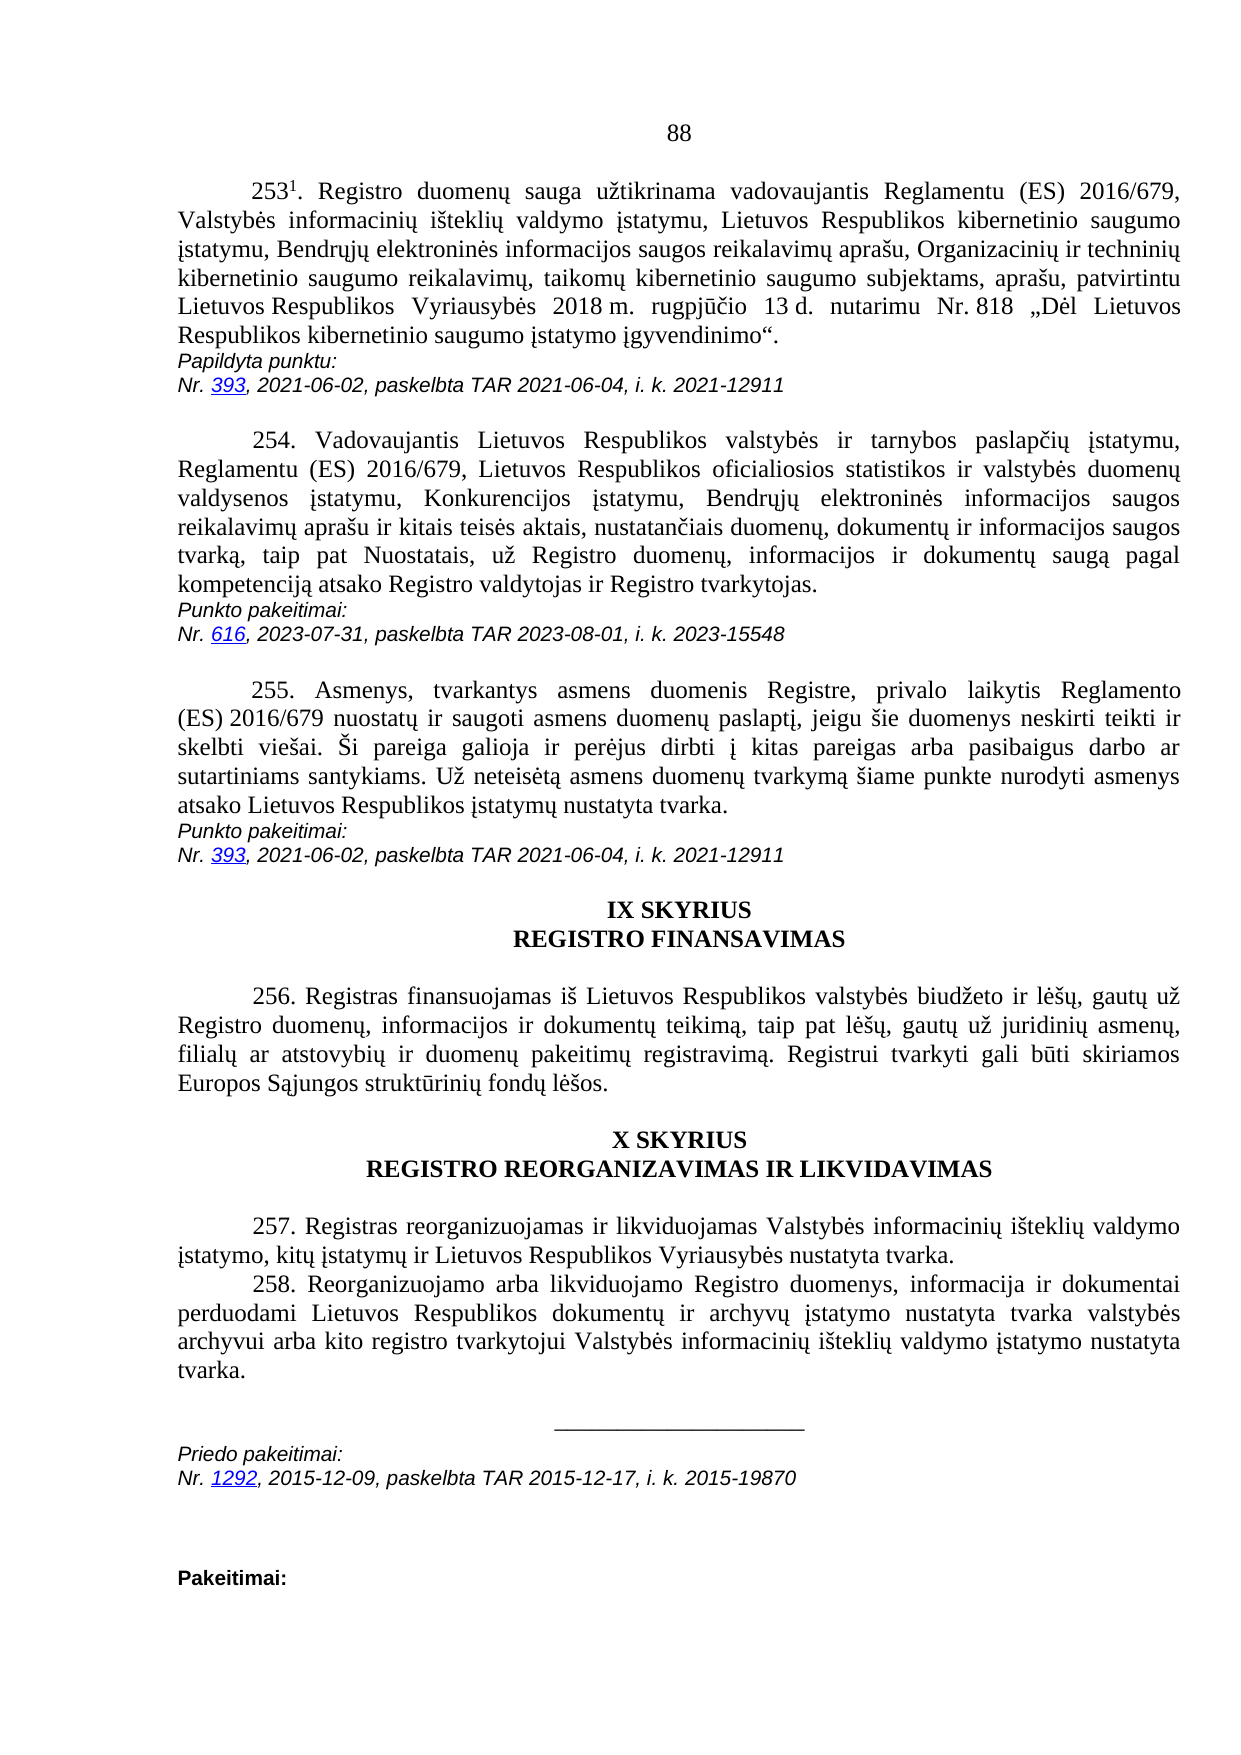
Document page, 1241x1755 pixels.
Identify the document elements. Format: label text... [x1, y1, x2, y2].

text Pakeitimai: [177, 1566, 1181, 1590]
text Nr. 393, 2021-06-02, paskelbta TAR 2021-06-04, i. k. 2021-12911 [177, 842, 1181, 866]
text –––––––––––––––––––– [177, 1413, 1181, 1441]
text Priedo pakeitimai: [177, 1441, 1181, 1465]
text 255. Asmenys, tvarkantys asmens duomenis Registre, privalo laikytis Reglamento (ES) 2016/679 nuostatų ir saugoti asmens duomenų paslaptį, jeigu šie duomenys neskirti teikti ir skelbti viešai. Ši pareiga galioja ir perėjus dirbti į kitas pareigas arba pasibaigus darbo ar sutartiniams santykiams. Už neteisėtą asmens duomenų tvarkymą šiame punkte nurodyti asmenys atsako Lietuvos Respublikos įstatymų nustatyta tvarka. [177, 675, 1181, 818]
text Punkto pakeitimai: [177, 818, 1181, 842]
text 256. Registras finansuojamas iš Lietuvos Respublikos valstybės biudžeto ir lėšų, gautų už Registro duomenų, informacijos ir dokumentų teikimą, taip pat lėšų, gautų už juridinių asmenų, filialų ar atstovybių ir duomenų pakeitimų registravimą. Registrui tvarkyti gali būti skiriamos Europos Sąjungos struktūrinių fondų lėšos. [177, 981, 1181, 1096]
text IX SKYRIUS [177, 895, 1181, 924]
text 254. Vadovaujantis Lietuvos Respublikos valstybės ir tarnybos paslapčių įstatymu, Reglamentu (ES) 2016/679, Lietuvos Respublikos oficialiosios statistikos ir valstybės duomenų valdysenos įstatymu, Konkurencijos įstatymu, Bendrųjų elektroninės informacijos saugos reikalavimų aprašu ir kitais teisės aktais, nustatančiais duomenų, dokumentų ir informacijos saugos tvarką, taip pat Nuostatais, už Registro duomenų, informacijos ir dokumentų saugą pagal kompetenciją atsako Registro valdytojas ir Registro tvarkytojas. [177, 426, 1181, 598]
text REGISTRO FINANSAVIMAS [177, 924, 1181, 953]
text Nr. 393, 2021-06-02, paskelbta TAR 2021-06-04, i. k. 2021-12911 [177, 373, 1181, 397]
text REGISTRO REORGANIZAVIMAS IR LIKVIDAVIMAS [177, 1154, 1181, 1183]
text 2531. Registro duomenų sauga užtikrinama vadovaujantis Reglamentu (ES) 2016/679, Valstybės informacinių išteklių valdymo įstatymu, Lietuvos Respublikos kibernetinio saugumo įstatymu, Bendrųjų elektroninės informacijos saugos reikalavimų aprašu, Organizacinių ir techninių kibernetinio saugumo reikalavimų, taikomų kibernetinio saugumo subjektams, aprašu, patvirtintu Lietuvos Respublikos Vyriausybės 2018 m. rugpjūčio 13 d. nutarimu Nr. 818 „Dėl Lietuvos Respublikos kibernetinio saugumo įstatymo įgyvendinimo“. [177, 176, 1181, 349]
text X SKYRIUS [177, 1125, 1181, 1154]
text Nr. 616, 2023-07-31, paskelbta TAR 2023-08-01, i. k. 2023-15548 [177, 622, 1181, 646]
text 257. Registras reorganizuojamas ir likviduojamas Valstybės informacinių išteklių valdymo įstatymo, kitų įstatymų ir Lietuvos Respublikos Vyriausybės nustatyta tvarka. [177, 1211, 1181, 1269]
text Nr. 1292, 2015-12-09, paskelbta TAR 2015-12-17, i. k. 2015-19870 [177, 1465, 1181, 1489]
text 258. Reorganizuojamo arba likviduojamo Registro duomenys, informacija ir dokumentai perduodami Lietuvos Respublikos dokumentų ir archyvų įstatymo nustatyta tvarka valstybės archyvui arba kito registro tvarkytojui Valstybės informacinių išteklių valdymo įstatymo nustatyta tvarka. [177, 1269, 1181, 1384]
text Papildyta punktu: [177, 349, 1181, 373]
text Punkto pakeitimai: [177, 598, 1181, 622]
